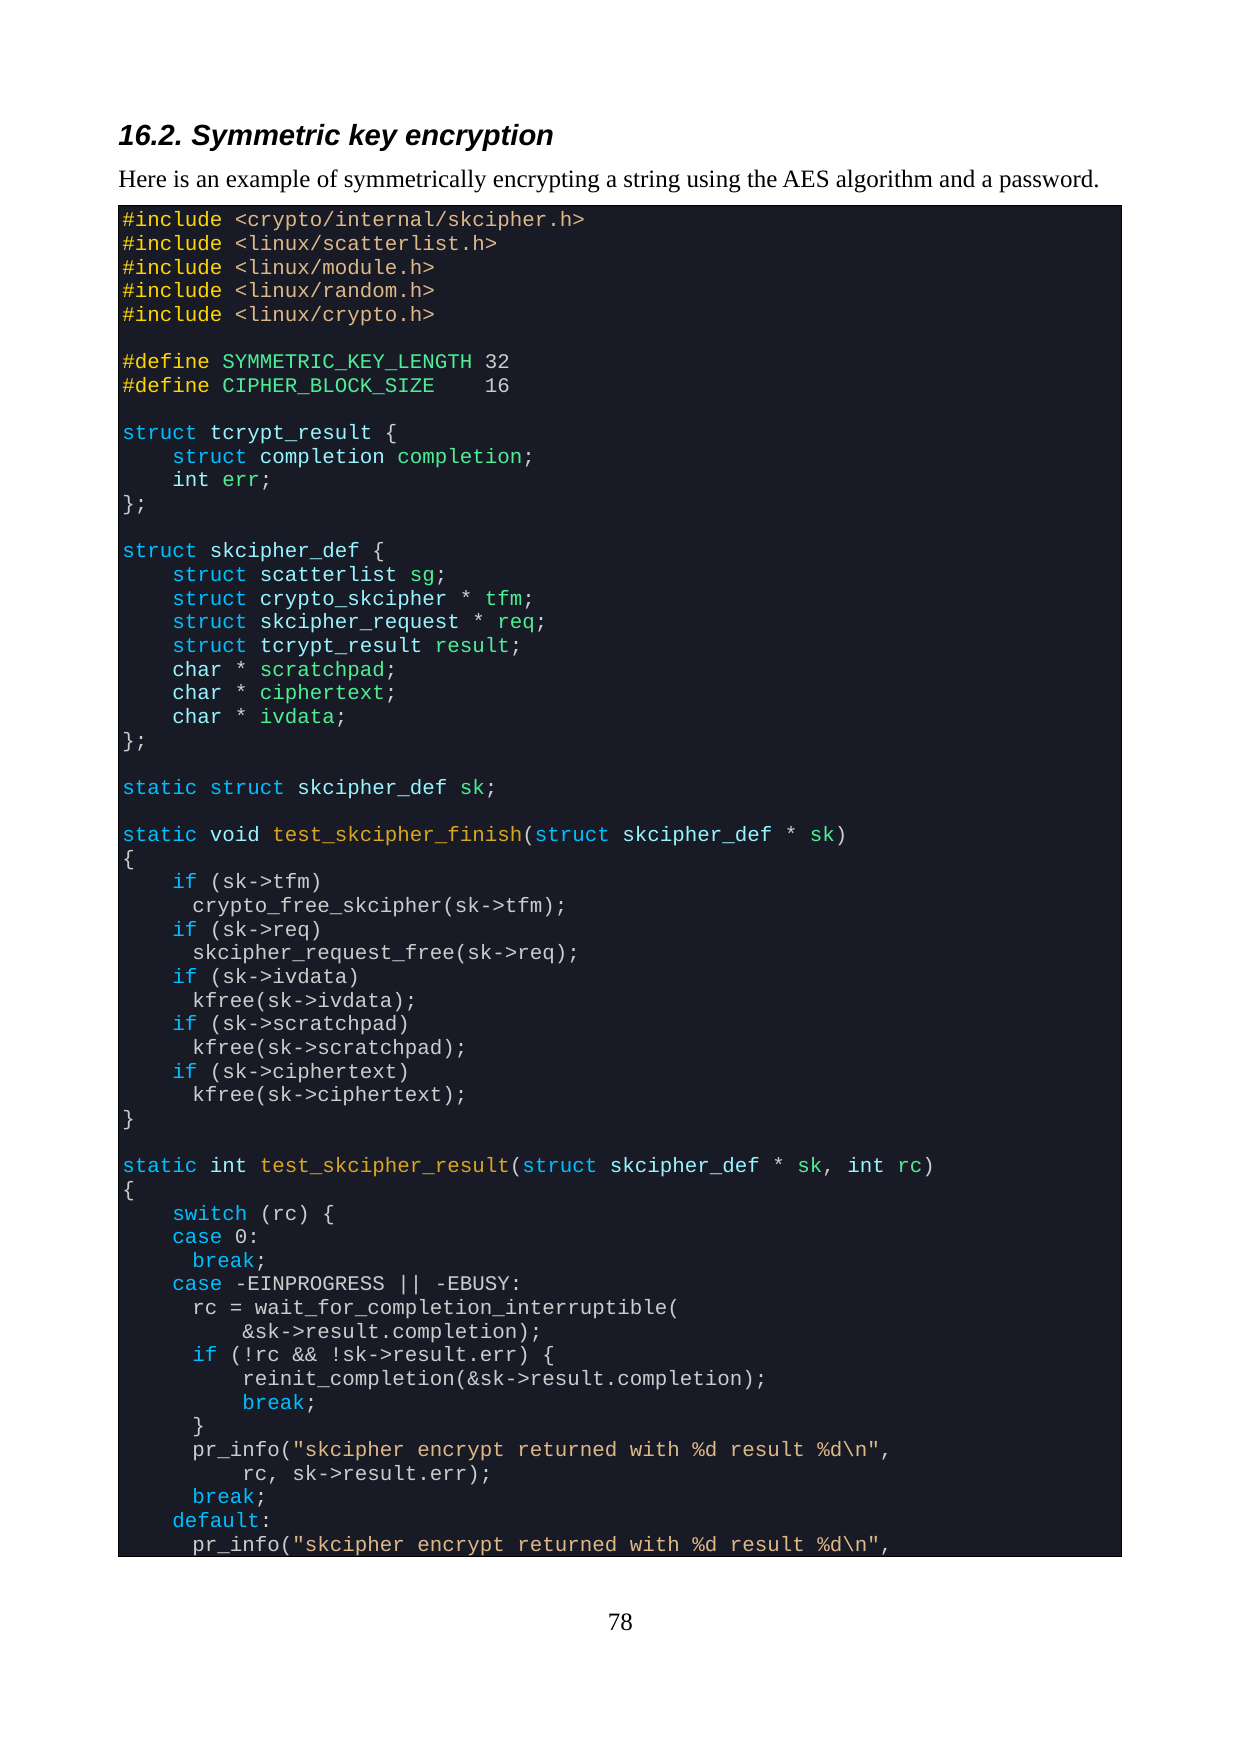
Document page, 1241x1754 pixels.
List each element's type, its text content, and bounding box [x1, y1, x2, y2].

text char * ciphertext; [119, 678, 1121, 702]
text kfree(sk->ivdata); [119, 986, 1121, 1009]
text #include <linux/crypto.h> [119, 300, 1121, 324]
text char * ivdata; [119, 702, 1121, 726]
text case 0: [119, 1222, 1121, 1246]
text static void test_skcipher_finish(struct skcipher_def * sk) [119, 820, 1121, 844]
text crypto_free_skcipher(sk->tfm); [119, 891, 1121, 915]
text static struct skcipher_def sk; [119, 773, 1121, 797]
text pr_info("skcipher encrypt returned with %d result %d\n", [119, 1435, 1121, 1459]
text break; [119, 1482, 1121, 1506]
text } [119, 1411, 1121, 1435]
text &sk->result.completion); [119, 1317, 1121, 1340]
text rc, sk->result.err); [119, 1459, 1121, 1482]
text }; [119, 726, 1121, 749]
text break; [119, 1388, 1121, 1411]
text struct skcipher_request * req; [119, 607, 1121, 631]
text #define SYMMETRIC_KEY_LENGTH 32 [119, 347, 1121, 371]
text kfree(sk->ciphertext); [119, 1080, 1121, 1104]
text int err; [119, 466, 1121, 489]
text { [119, 1175, 1121, 1198]
text { [119, 844, 1121, 867]
text pr_info("skcipher encrypt returned with %d result %d\n", [119, 1529, 1121, 1556]
text reinit_completion(&sk->result.completion); [119, 1364, 1121, 1388]
text }; [119, 489, 1121, 513]
text if (sk->tfm) [119, 867, 1121, 891]
text break; [119, 1246, 1121, 1269]
text struct tcrypt_result result; [119, 631, 1121, 655]
text #include <linux/scatterlist.h> [119, 229, 1121, 253]
text if (sk->scratchpad) [119, 1009, 1121, 1033]
text struct skcipher_def { [119, 536, 1121, 560]
text #include <linux/module.h> [119, 253, 1121, 276]
text if (!rc && !sk->result.err) { [119, 1340, 1121, 1364]
text struct completion completion; [119, 442, 1121, 466]
text if (sk->req) [119, 915, 1121, 938]
text if (sk->ivdata) [119, 962, 1121, 986]
text #include <crypto/internal/skcipher.h> [119, 206, 1121, 229]
text case -EINPROGRESS || -EBUSY: [119, 1269, 1121, 1293]
text struct tcrypt_result { [119, 418, 1121, 442]
text #include <linux/random.h> [119, 276, 1121, 300]
text #define CIPHER_BLOCK_SIZE 16 [119, 371, 1121, 394]
text Here is an example of symmetrically encrypting a string using the AES algorithm and a password. [118, 164, 1122, 193]
text skcipher_request_free(sk->req); [119, 938, 1121, 962]
text default: [119, 1506, 1121, 1529]
text rc = wait_for_completion_interruptible( [119, 1293, 1121, 1317]
text switch (rc) { [119, 1198, 1121, 1222]
subtitle Symmetric key encryption [118, 118, 1122, 152]
text kfree(sk->scratchpad); [119, 1033, 1121, 1057]
text static int test_skcipher_result(struct skcipher_def * sk, int rc) [119, 1151, 1121, 1175]
text struct crypto_skcipher * tfm; [119, 584, 1121, 607]
text } [119, 1104, 1121, 1128]
text struct scatterlist sg; [119, 560, 1121, 584]
text char * scratchpad; [119, 655, 1121, 678]
text if (sk->ciphertext) [119, 1057, 1121, 1080]
